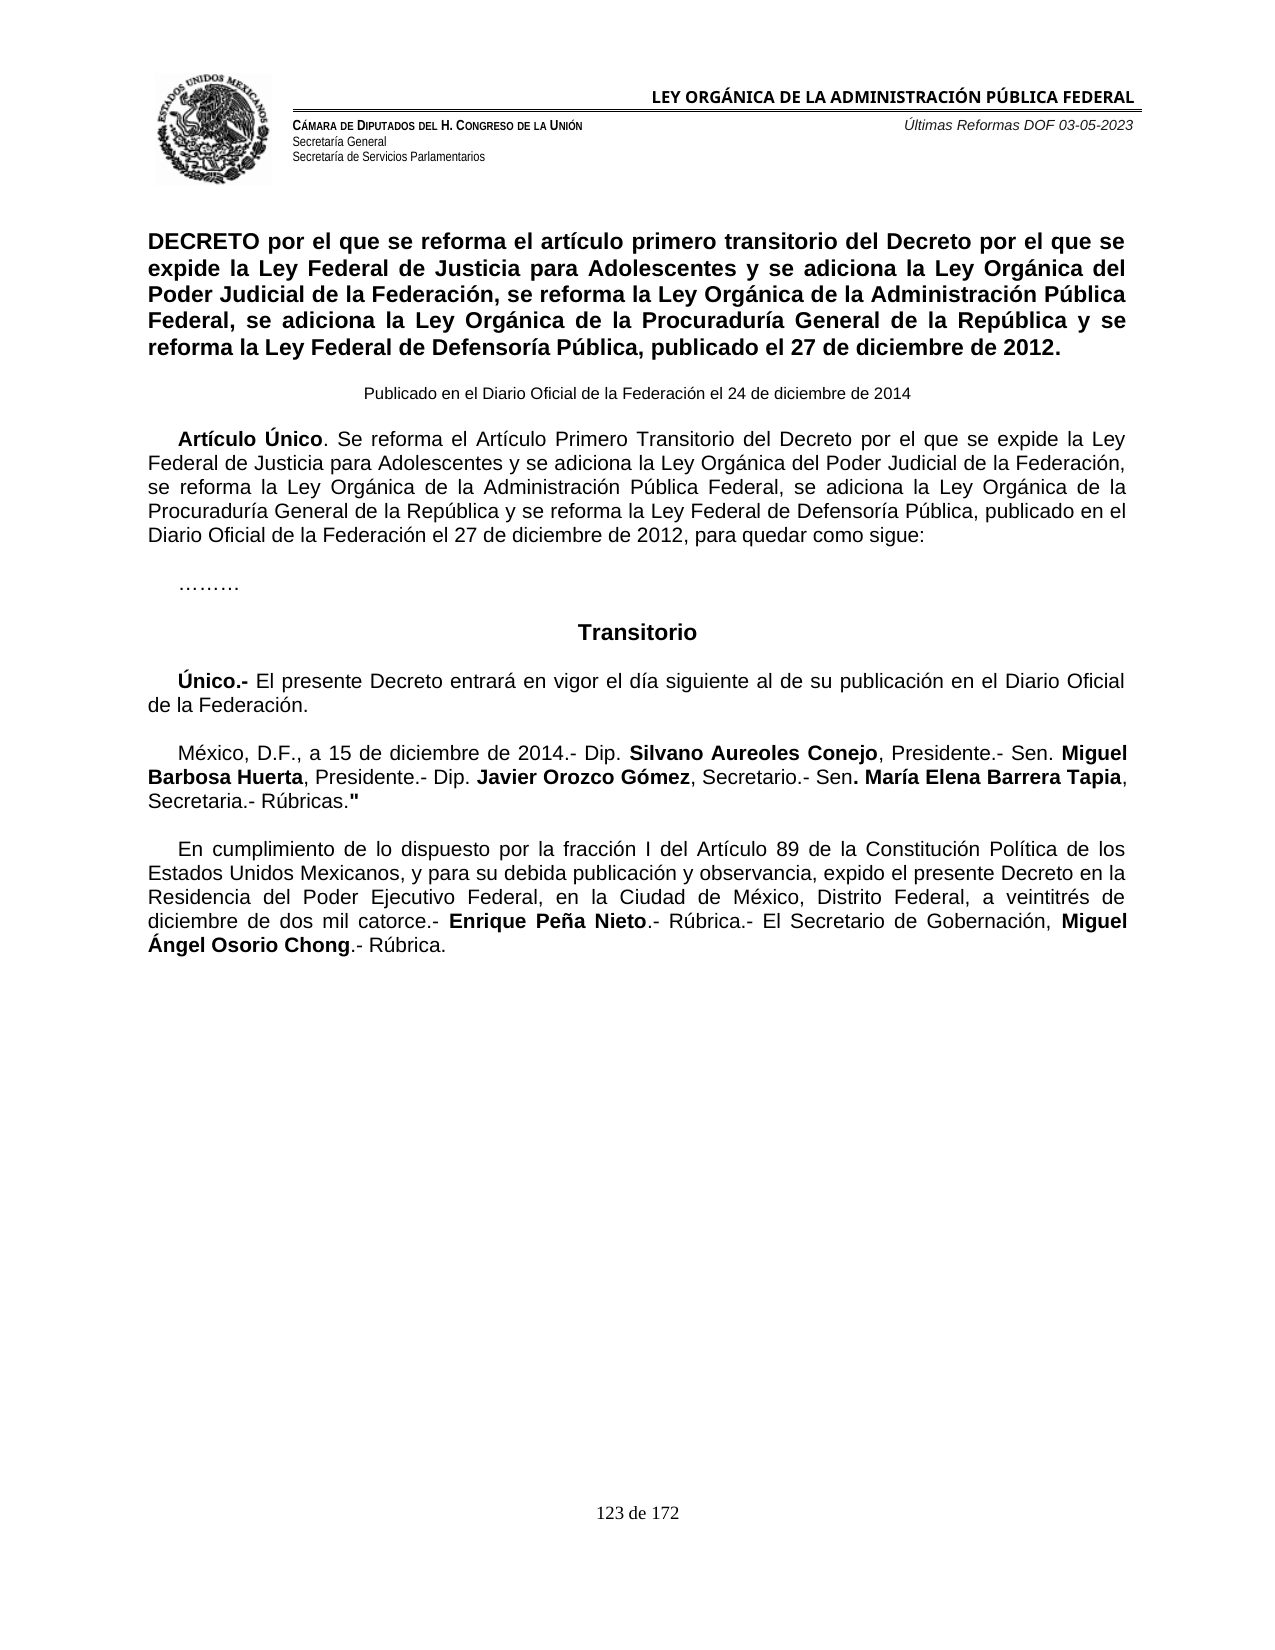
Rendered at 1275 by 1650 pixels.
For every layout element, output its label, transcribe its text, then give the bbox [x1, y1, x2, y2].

text Publicado en el Diario Oficial de la Federación el 24 de diciembre de 2014 [148, 384, 1127, 403]
text Transitorio [148, 619, 1127, 645]
text En cumplimiento de lo dispuesto por la fracción I del Artículo 89 de la Constitución Política de los Estados Unidos Mexicanos, y para su debida publicación y observancia, expido el presente Decreto en la Residencia del Poder Ejecutivo Federal, en la Ciudad de México, Distrito Federal, a veintitrés de diciembre de dos mil catorce.- Enrique Peña Nieto.- Rúbrica.- El Secretario de Gobernación, Miguel Ángel Osorio Chong.- Rúbrica. [148, 837, 1127, 957]
text Único.- El presente Decreto entrará en vigor el día siguiente al de su publicación en el Diario Oficial de la Federación. [148, 669, 1127, 717]
text México, D.F., a 15 de diciembre de 2014.- Dip. Silvano Aureoles Conejo, Presidente.- Sen. Miguel Barbosa Huerta, Presidente.- Dip. Javier Orozco Gómez, Secretario.- Sen. María Elena Barrera Tapia, Secretaria.- Rúbricas." [148, 741, 1127, 813]
text Artículo Único. Se reforma el Artículo Primero Transitorio del Decreto por el que se expide la Ley Federal de Justicia para Adolescentes y se adiciona la Ley Orgánica del Poder Judicial de la Federación, se reforma la Ley Orgánica de la Administración Pública Federal, se adiciona la Ley Orgánica de la Procuraduría General de la República y se reforma la Ley Federal de Defensoría Pública, publicado en el Diario Oficial de la Federación el 27 de diciembre de 2012, para quedar como sigue: [148, 427, 1127, 547]
text ……… [148, 571, 1127, 595]
text DECRETO por el que se reforma el artículo primero transitorio del Decreto por el que se expide la Ley Federal de Justicia para Adolescentes y se adiciona la Ley Orgánica del Poder Judicial de la Federación, se reforma la Ley Orgánica de la Administración Pública Federal, se adiciona la Ley Orgánica de la Procuraduría General de la República y se reforma la Ley Federal de Defensoría Pública, publicado el 27 de diciembre de 2012. [148, 228, 1127, 360]
